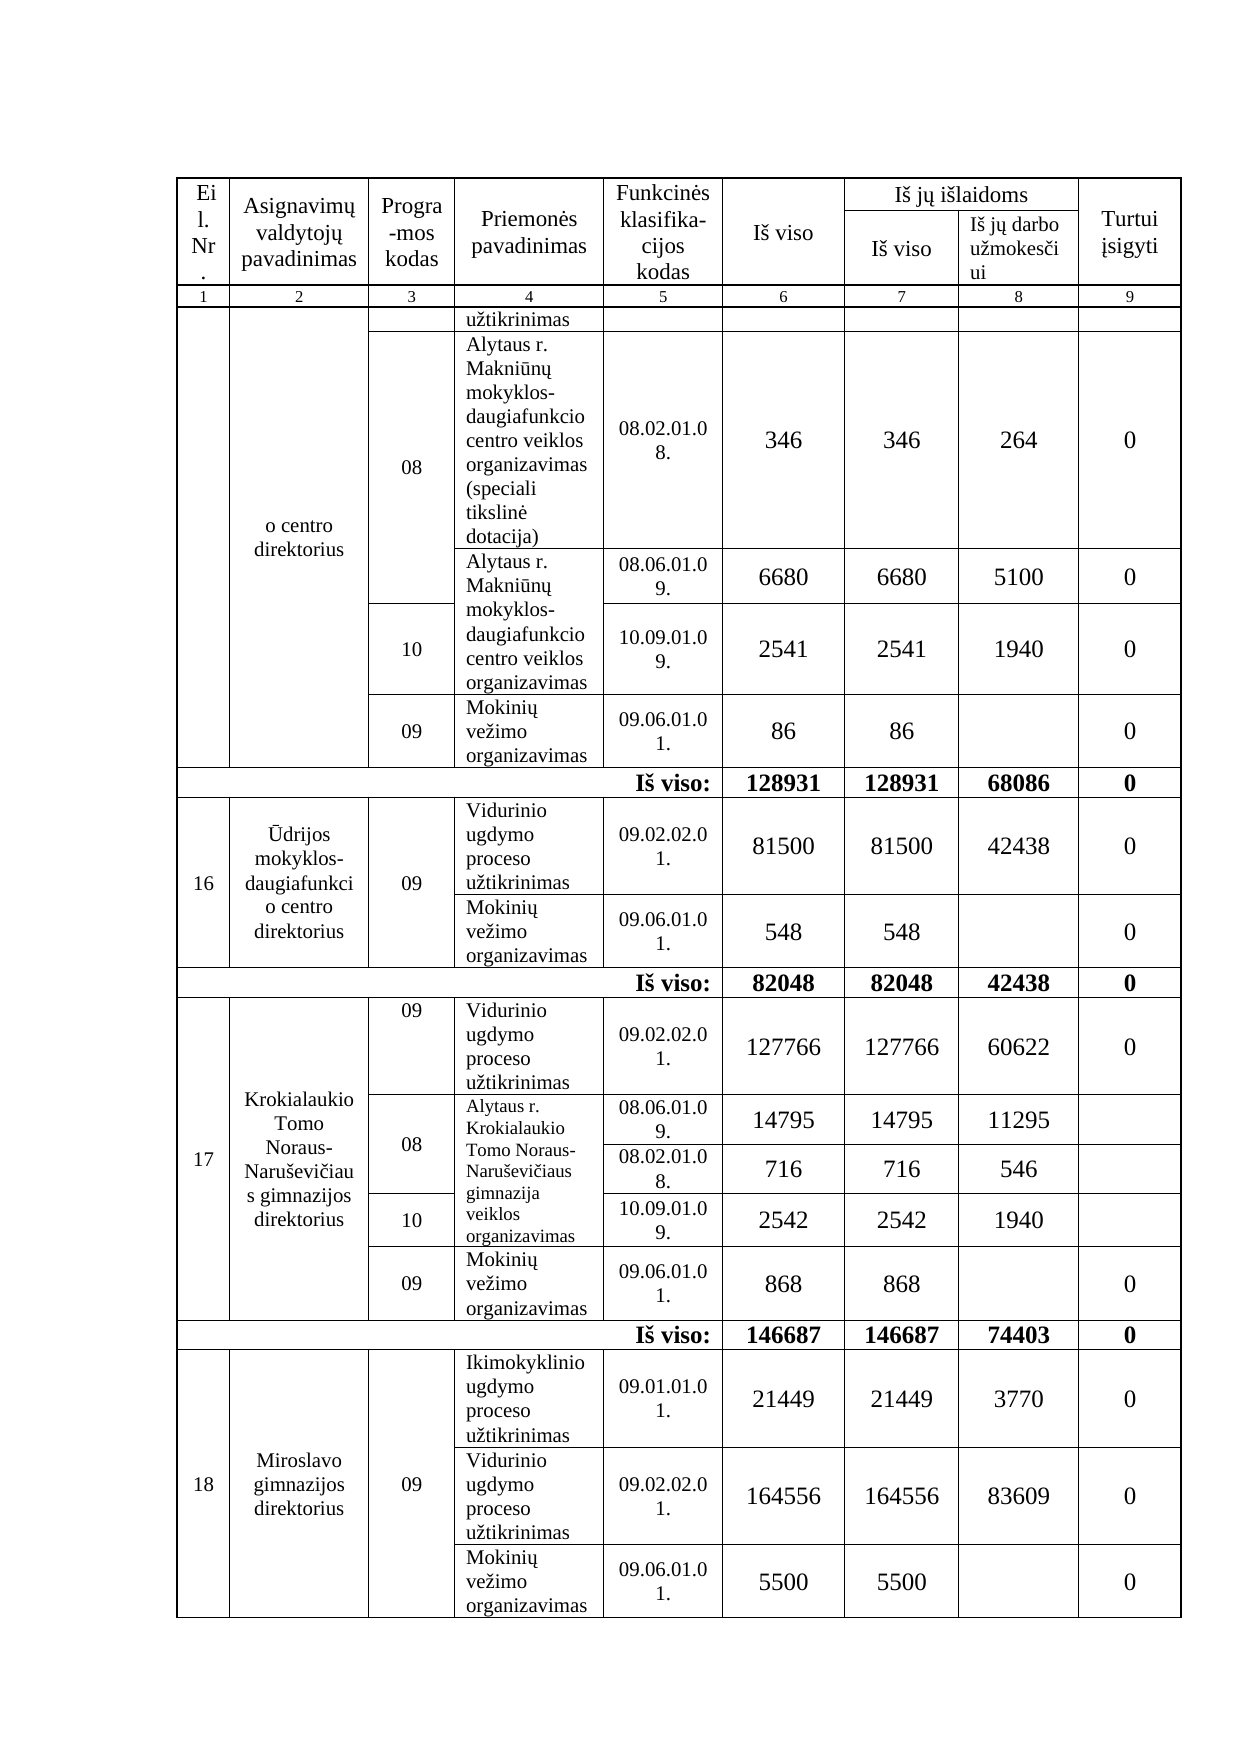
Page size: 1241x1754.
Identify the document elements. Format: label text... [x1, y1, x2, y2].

table_cell Ikimokyklinio ugdymo proceso užtikrinimas [455, 1350, 603, 1447]
table_cell 5 [604, 286, 722, 306]
table_header Priemonės pavadinimas [455, 179, 603, 284]
table_cell 86 [845, 695, 958, 767]
table_cell 128931 [723, 768, 844, 797]
table_cell Vidurinio ugdymo proceso užtikrinimas [455, 798, 603, 894]
table_cell Miroslavo gimnazijos direktorius [230, 1350, 368, 1617]
table_cell Iš viso [845, 211, 958, 284]
table_cell 9 [1079, 286, 1180, 306]
table_cell 1940 [959, 1194, 1078, 1246]
table_cell 09.06.01.01. [604, 695, 722, 767]
table_cell 0 [1079, 968, 1180, 997]
table_cell Krokialaukio Tomo Noraus-Naruševičiaus gimnazijos direktorius [230, 998, 368, 1319]
table_cell 6680 [723, 549, 844, 603]
table_cell 0 [1079, 1545, 1180, 1617]
table_cell 14795 [845, 1095, 958, 1143]
table_cell 0 [1079, 1350, 1180, 1447]
table_cell 164556 [845, 1448, 958, 1544]
table_cell 08 [369, 332, 454, 603]
table_cell Vidurinio ugdymo proceso užtikrinimas [455, 998, 603, 1094]
table_cell 146687 [845, 1321, 958, 1349]
table_cell 0 [1079, 798, 1180, 894]
table_cell 42438 [959, 798, 1078, 894]
table_cell [959, 1247, 1078, 1319]
table_cell Mokinių vežimo organizavimas [455, 1247, 603, 1319]
table_cell 09.02.02.01. [604, 798, 722, 894]
table_cell 18 [178, 1350, 229, 1617]
table_cell užtikrinimas [455, 308, 603, 331]
table_cell 2 [230, 286, 368, 306]
table_header Iš viso [723, 179, 844, 284]
table_cell 10 [369, 604, 454, 694]
table_cell 42438 [959, 968, 1078, 997]
table_cell Mokinių vežimo organizavimas [455, 1545, 603, 1617]
table_cell 09 [369, 998, 454, 1094]
table_cell 10.09.01.09. [604, 1194, 722, 1246]
table_cell 09.06.01.01. [604, 1247, 722, 1319]
table_cell 346 [723, 332, 844, 548]
table_cell 346 [845, 332, 958, 548]
table_header Funkcinės klasifika-cijos kodas [604, 179, 722, 284]
table_cell Iš viso: [178, 1321, 722, 1349]
table_cell 09.01.01.01. [604, 1350, 722, 1447]
table_cell [723, 308, 844, 331]
table_cell 0 [1079, 1247, 1180, 1319]
table_cell 5500 [723, 1545, 844, 1617]
table_cell Ūdrijos mokyklos-daugiafunkcio centro direktorius [230, 798, 368, 967]
table_cell [1079, 1145, 1180, 1193]
table_cell 8 [959, 286, 1078, 306]
table_cell Mokinių vežimo organizavimas [455, 695, 603, 767]
table_cell 546 [959, 1145, 1078, 1193]
table_cell [845, 308, 958, 331]
table_cell 146687 [723, 1321, 844, 1349]
table_cell [1079, 1095, 1180, 1143]
table_cell Iš viso: [178, 768, 722, 797]
table_cell 09 [369, 1247, 454, 1319]
table_cell 09.02.02.01. [604, 1448, 722, 1544]
table_cell 5100 [959, 549, 1078, 603]
table_cell 09.06.01.01. [604, 895, 722, 967]
table_cell 6680 [845, 549, 958, 603]
table_cell 1940 [959, 604, 1078, 694]
table_cell 60622 [959, 998, 1078, 1094]
table_cell 868 [723, 1247, 844, 1319]
table_cell 08.06.01.09. [604, 1095, 722, 1143]
table_cell 2541 [723, 604, 844, 694]
table_cell 0 [1079, 895, 1180, 967]
table_cell 6 [723, 286, 844, 306]
table_cell 0 [1079, 695, 1180, 767]
table_cell 14795 [723, 1095, 844, 1143]
table_cell [959, 895, 1078, 967]
table_cell 08.02.01.08. [604, 332, 722, 548]
table_cell 68086 [959, 768, 1078, 797]
table_cell [1079, 308, 1180, 331]
table_cell 128931 [845, 768, 958, 797]
table_cell o centro direktorius [230, 308, 368, 767]
table_cell 264 [959, 332, 1078, 548]
table_cell 127766 [845, 998, 958, 1094]
table_cell 2542 [723, 1194, 844, 1246]
table_header Progra-mos kodas [369, 179, 454, 284]
table_cell [959, 695, 1078, 767]
table_cell 21449 [723, 1350, 844, 1447]
table_cell 81500 [723, 798, 844, 894]
table_cell 09.06.01.01. [604, 1545, 722, 1617]
table_cell 0 [1079, 549, 1180, 603]
table_cell Vidurinio ugdymo proceso užtikrinimas [455, 1448, 603, 1544]
table_cell Iš jų darbo užmokesčiui [959, 211, 1078, 284]
table_cell 4 [455, 286, 603, 306]
table_cell 1 [178, 286, 229, 306]
table_cell 0 [1079, 768, 1180, 797]
table_cell 10 [369, 1194, 454, 1246]
table_cell Iš viso: [178, 968, 722, 997]
table_cell 2542 [845, 1194, 958, 1246]
table_cell 5500 [845, 1545, 958, 1617]
table_cell [1079, 1194, 1180, 1246]
table_cell 09 [369, 695, 454, 767]
table_cell 21449 [845, 1350, 958, 1447]
table_cell 2541 [845, 604, 958, 694]
table_cell 09 [369, 798, 454, 967]
table_cell [604, 308, 722, 331]
table_cell 548 [845, 895, 958, 967]
table_cell 0 [1079, 1321, 1180, 1349]
table_cell [369, 308, 454, 331]
table_cell Alytaus r. Makniūnų mokyklos-daugiafunkcio centro veiklos organizavimas (speciali tikslinė dotacija) [455, 332, 603, 548]
table_cell 0 [1079, 604, 1180, 694]
table_cell 548 [723, 895, 844, 967]
table_cell 81500 [845, 798, 958, 894]
table_cell 716 [845, 1145, 958, 1193]
table_cell 716 [723, 1145, 844, 1193]
table_header Iš jų išlaidoms [845, 179, 1078, 210]
table_header Turtui įsigyti [1079, 179, 1180, 284]
table_cell [178, 308, 229, 767]
table_cell 82048 [845, 968, 958, 997]
table_cell Alytaus r. Makniūnų mokyklos-daugiafunkcio centro veiklos organizavimas [455, 549, 603, 694]
table_header Eil. Nr. [178, 179, 229, 284]
table_cell 08 [369, 1095, 454, 1193]
table_cell 82048 [723, 968, 844, 997]
table_cell 09 [369, 1350, 454, 1617]
table_cell [959, 1545, 1078, 1617]
table_cell 3 [369, 286, 454, 306]
table_cell 74403 [959, 1321, 1078, 1349]
table_cell 16 [178, 798, 229, 967]
table_cell 10.09.01.09. [604, 604, 722, 694]
table_cell 127766 [723, 998, 844, 1094]
table_cell 86 [723, 695, 844, 767]
table_cell 17 [178, 998, 229, 1319]
table_cell 0 [1079, 1448, 1180, 1544]
table_cell [959, 308, 1078, 331]
table_cell 3770 [959, 1350, 1078, 1447]
table_cell 164556 [723, 1448, 844, 1544]
table_cell 08.06.01.09. [604, 549, 722, 603]
table_cell 08.02.01.08. [604, 1145, 722, 1193]
table_cell 868 [845, 1247, 958, 1319]
table_cell 0 [1079, 332, 1180, 548]
table_header Asignavimų valdytojų pavadinimas [230, 179, 368, 284]
table_cell 0 [1079, 998, 1180, 1094]
table_cell Alytaus r. Krokialaukio Tomo Noraus-Naruševičiaus gimnazija veiklos organizavimas [455, 1095, 603, 1246]
table_cell Mokinių vežimo organizavimas [455, 895, 603, 967]
table_cell 83609 [959, 1448, 1078, 1544]
table_cell 11295 [959, 1095, 1078, 1143]
table_cell 09.02.02.01. [604, 998, 722, 1094]
table_cell 7 [845, 286, 958, 306]
